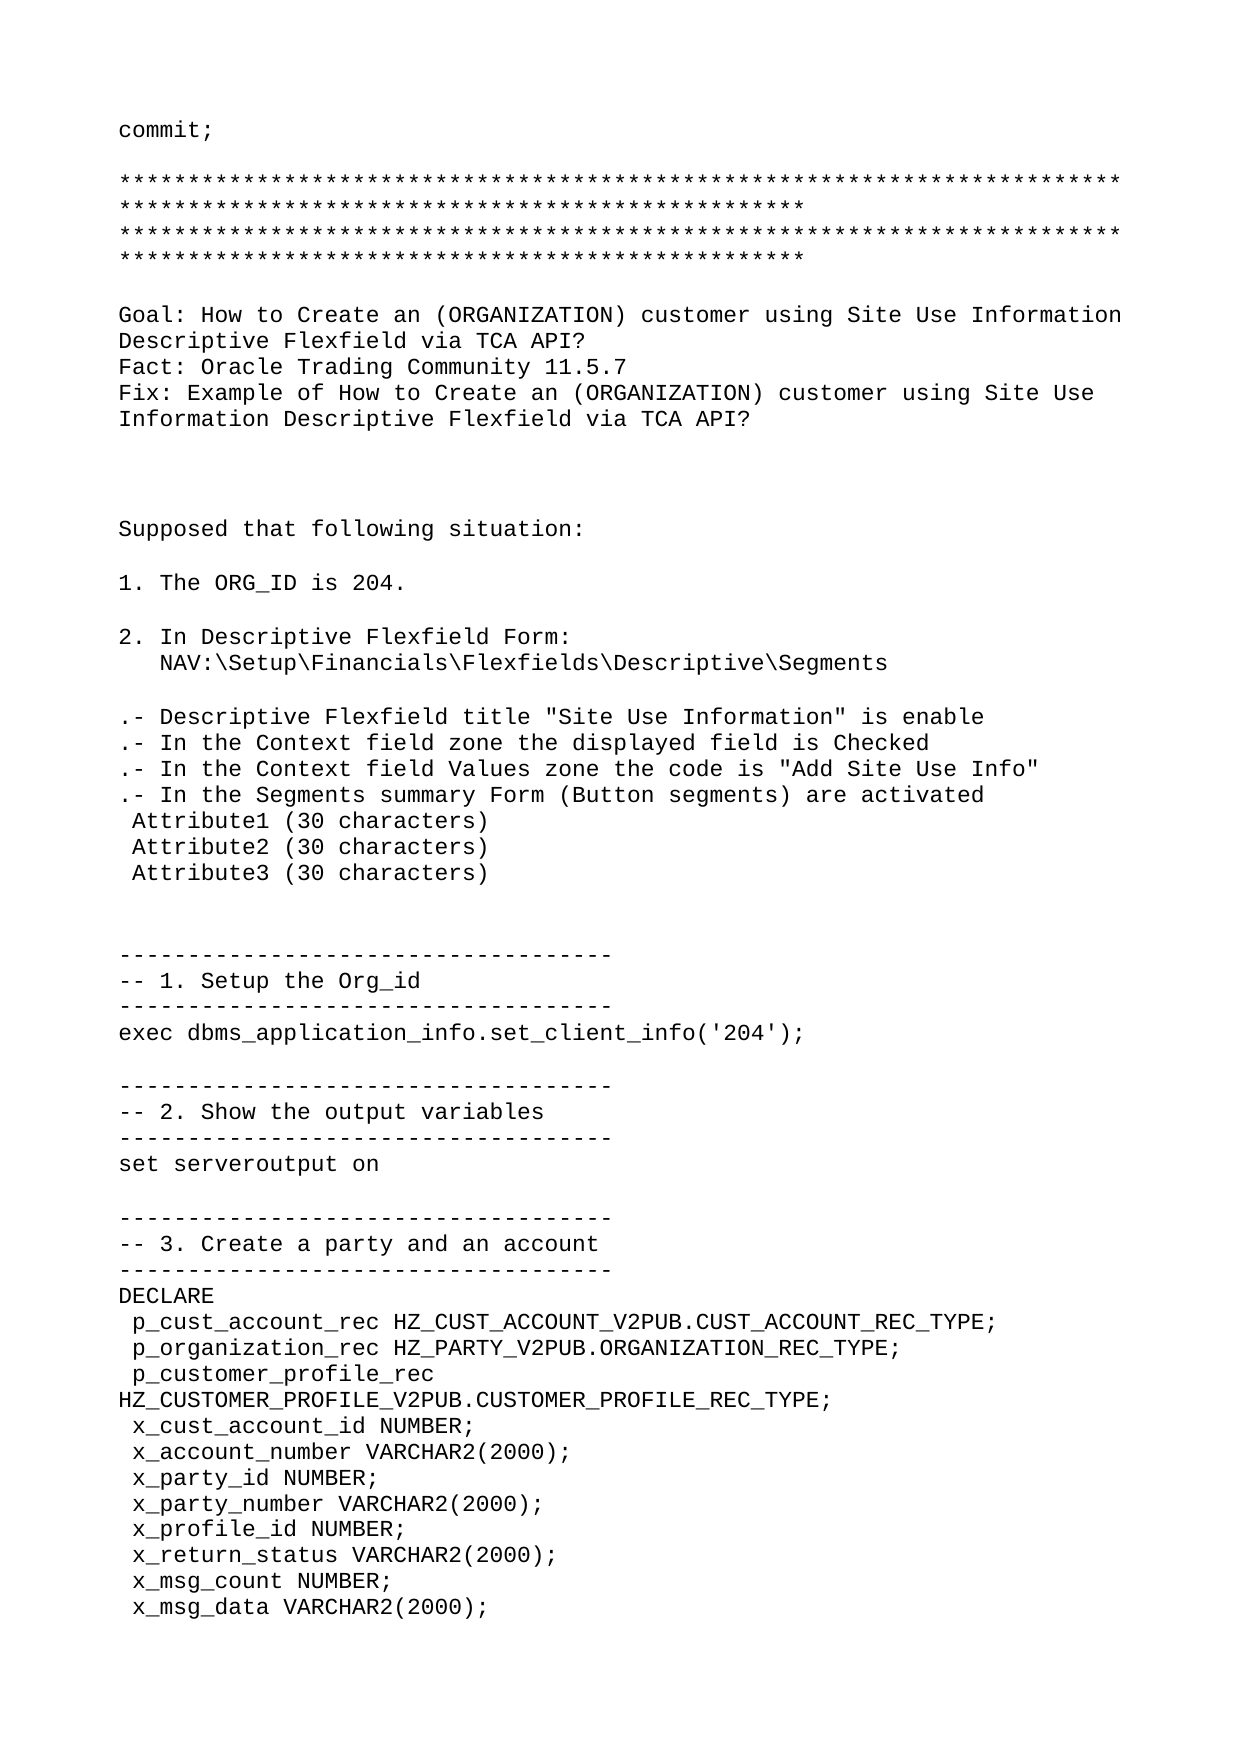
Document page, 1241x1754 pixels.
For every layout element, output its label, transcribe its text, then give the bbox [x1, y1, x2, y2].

text x_party_number VARCHAR2(2000); [118, 1492, 1122, 1518]
text Attribute3 (30 characters) [118, 861, 1122, 887]
text p_customer_profile_rec HZ_CUSTOMER_PROFILE_V2PUB.CUSTOMER_PROFILE_REC_TYPE; [118, 1362, 1122, 1414]
text Fix: Example of How to Create an (ORGANIZATION) customer using Site Use Information Descriptive Flexfield via TCA API? [118, 382, 1122, 433]
text ------------------------------------ [118, 1075, 1122, 1101]
text 2. In Descriptive Flexfield Form: [118, 626, 1122, 651]
text x_msg_data VARCHAR2(2000); [118, 1596, 1122, 1622]
text x_msg_count NUMBER; [118, 1570, 1122, 1596]
text commit; [118, 118, 1122, 144]
text Fact: Oracle Trading Community 11.5.7 [118, 356, 1122, 382]
text .- Descriptive Flexfield title "Site Use Information" is enable [118, 705, 1122, 731]
text ------------------------------------ [118, 995, 1122, 1021]
text Goal: How to Create an (ORGANIZATION) customer using Site Use Information Descriptive Flexfield via TCA API? [118, 304, 1122, 356]
text exec dbms_application_info.set_client_info('204'); [118, 1021, 1122, 1047]
text set serveroutput on [118, 1153, 1122, 1178]
text .- In the Context field zone the displayed field is Checked [118, 731, 1122, 757]
text ------------------------------------ [118, 1207, 1122, 1232]
text x_return_status VARCHAR2(2000); [118, 1544, 1122, 1570]
text x_party_id NUMBER; [118, 1466, 1122, 1492]
text Attribute1 (30 characters) [118, 809, 1122, 835]
text p_cust_account_rec HZ_CUST_ACCOUNT_V2PUB.CUST_ACCOUNT_REC_TYPE; [118, 1310, 1122, 1336]
text *************************************************************************************************************************** [118, 172, 1122, 224]
text p_organization_rec HZ_PARTY_V2PUB.ORGANIZATION_REC_TYPE; [118, 1336, 1122, 1362]
text .- In the Context field Values zone the code is "Add Site Use Info" [118, 757, 1122, 783]
text -- 3. Create a party and an account [118, 1232, 1122, 1258]
text DECLARE [118, 1284, 1122, 1310]
text -- 1. Setup the Org_id [118, 969, 1122, 995]
text ------------------------------------ [118, 1258, 1122, 1284]
text x_cust_account_id NUMBER; [118, 1414, 1122, 1440]
text Supposed that following situation: [118, 518, 1122, 543]
text Attribute2 (30 characters) [118, 835, 1122, 861]
text 1. The ORG_ID is 204. [118, 572, 1122, 597]
text ------------------------------------ [118, 1127, 1122, 1153]
text x_profile_id NUMBER; [118, 1518, 1122, 1544]
text *************************************************************************************************************************** [118, 224, 1122, 276]
text x_account_number VARCHAR2(2000); [118, 1440, 1122, 1466]
text ------------------------------------ [118, 943, 1122, 969]
text NAV:\Setup\Financials\Flexfields\Descriptive\Segments [118, 651, 1122, 677]
text -- 2. Show the output variables [118, 1101, 1122, 1127]
text .- In the Segments summary Form (Button segments) are activated [118, 783, 1122, 809]
